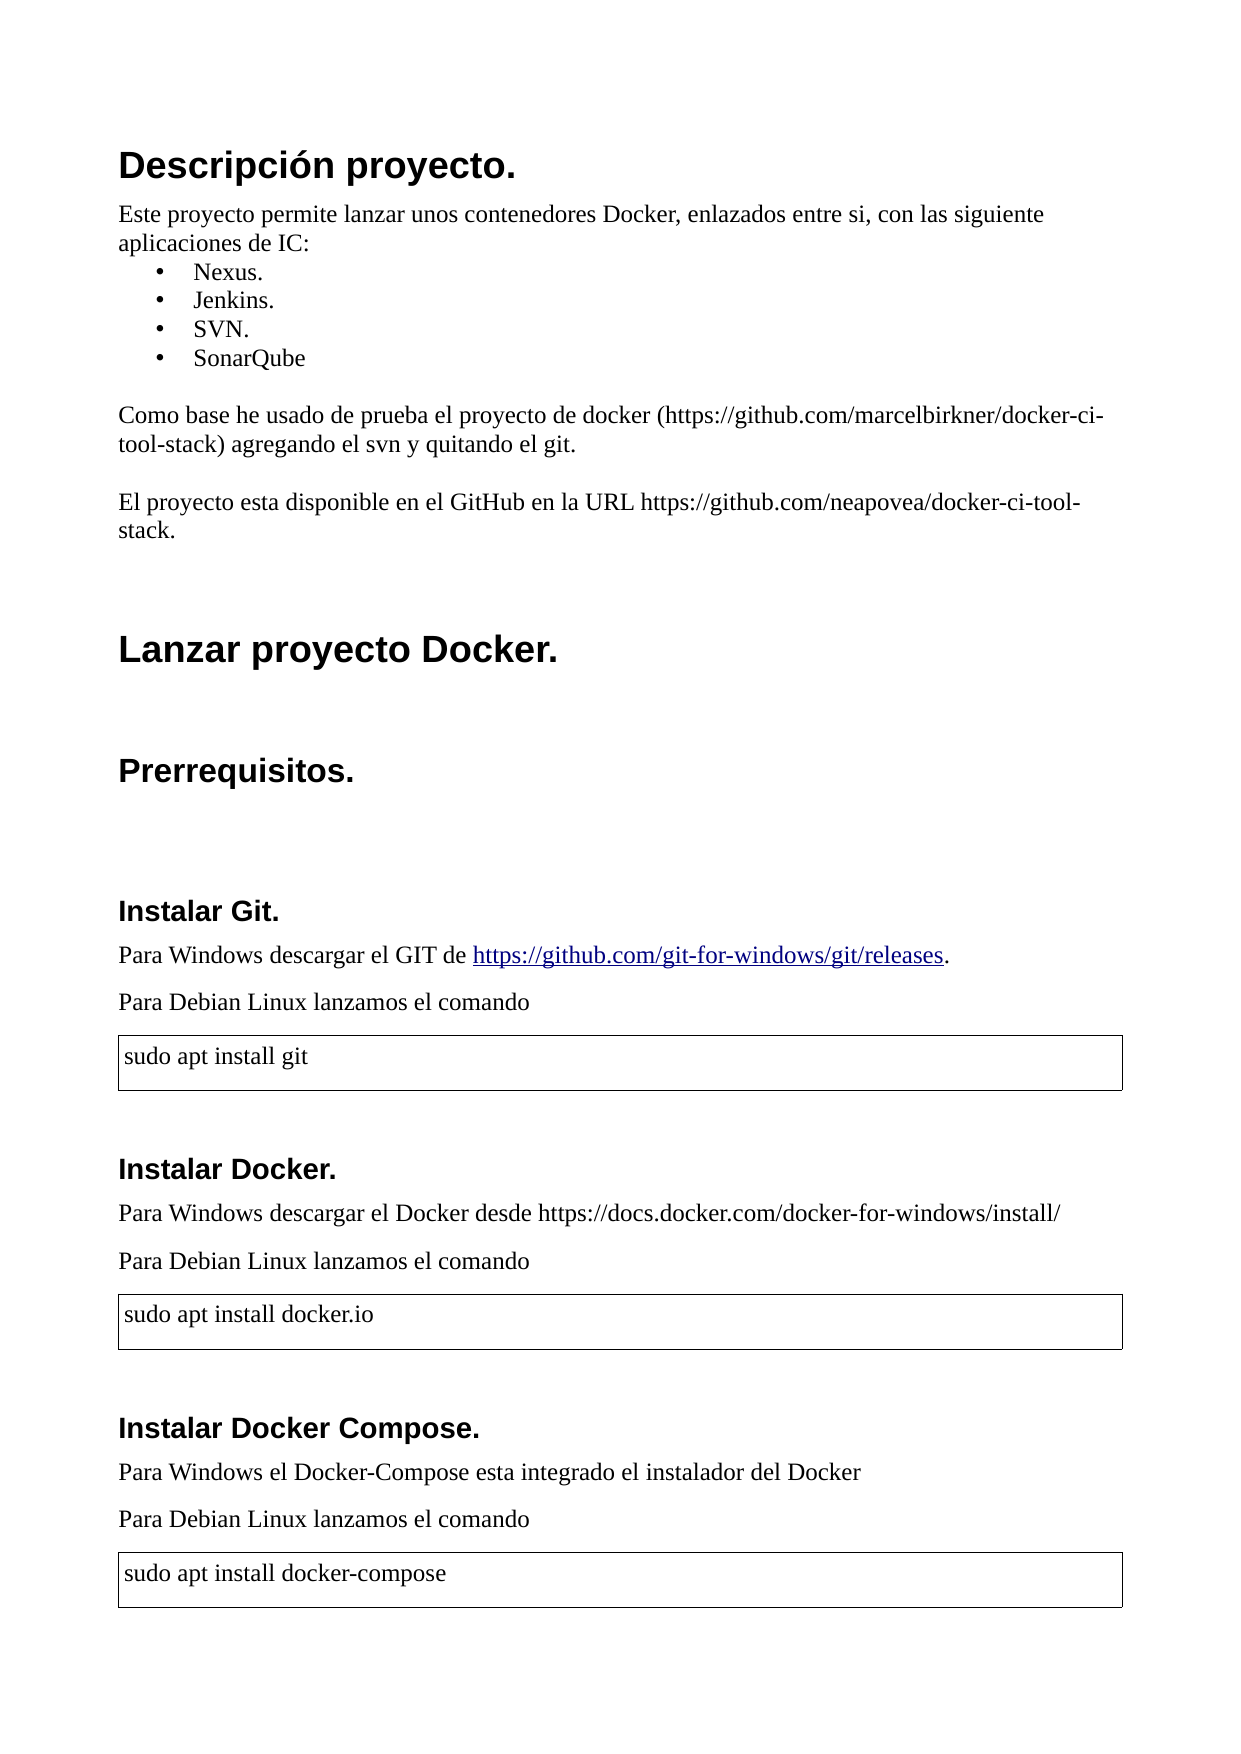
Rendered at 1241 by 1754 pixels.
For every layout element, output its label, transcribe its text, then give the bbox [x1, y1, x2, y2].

table_header sudo apt install git [119, 1036, 1122, 1090]
text Para Windows el Docker-Compose esta integrado el instalador del Docker [118, 1457, 1122, 1486]
subtitle Instalar Git. [118, 893, 1122, 927]
subtitle Instalar Docker. [118, 1152, 1122, 1186]
subtitle Descripción proyecto. [118, 143, 1122, 187]
table_header sudo apt install docker.io [119, 1295, 1122, 1348]
text Para Windows descargar el Docker desde https://docs.docker.com/docker-for-windows/install/ [118, 1198, 1122, 1227]
text Este proyecto permite lanzar unos contenedores Docker, enlazados entre si, con las siguiente aplicaciones de IC: [118, 199, 1122, 257]
list SonarQube [156, 343, 1122, 372]
text Para Windows descargar el GIT de https://github.com/git-for-windows/git/releases. [118, 940, 1122, 968]
list Nexus. [156, 257, 1122, 286]
text El proyecto esta disponible en el GitHub en la URL https://github.com/neapovea/docker-ci-tool-stack. [118, 487, 1122, 544]
list SVN. [156, 314, 1122, 343]
text Para Debian Linux lanzamos el comando [118, 1246, 1122, 1275]
subtitle Instalar Docker Compose. [118, 1411, 1122, 1444]
text Para Debian Linux lanzamos el comando [118, 987, 1122, 1016]
text Como base he usado de prueba el proyecto de docker (https://github.com/marcelbirkner/docker-ci-tool-stack) agregando el svn y quitando el git. [118, 401, 1122, 458]
list Jenkins. [156, 286, 1122, 314]
text Para Debian Linux lanzamos el comando [118, 1504, 1122, 1533]
subtitle Prerrequisitos. [118, 751, 1122, 790]
table_header sudo apt install docker-compose [119, 1553, 1122, 1607]
subtitle Lanzar proyecto Docker. [118, 627, 1122, 670]
